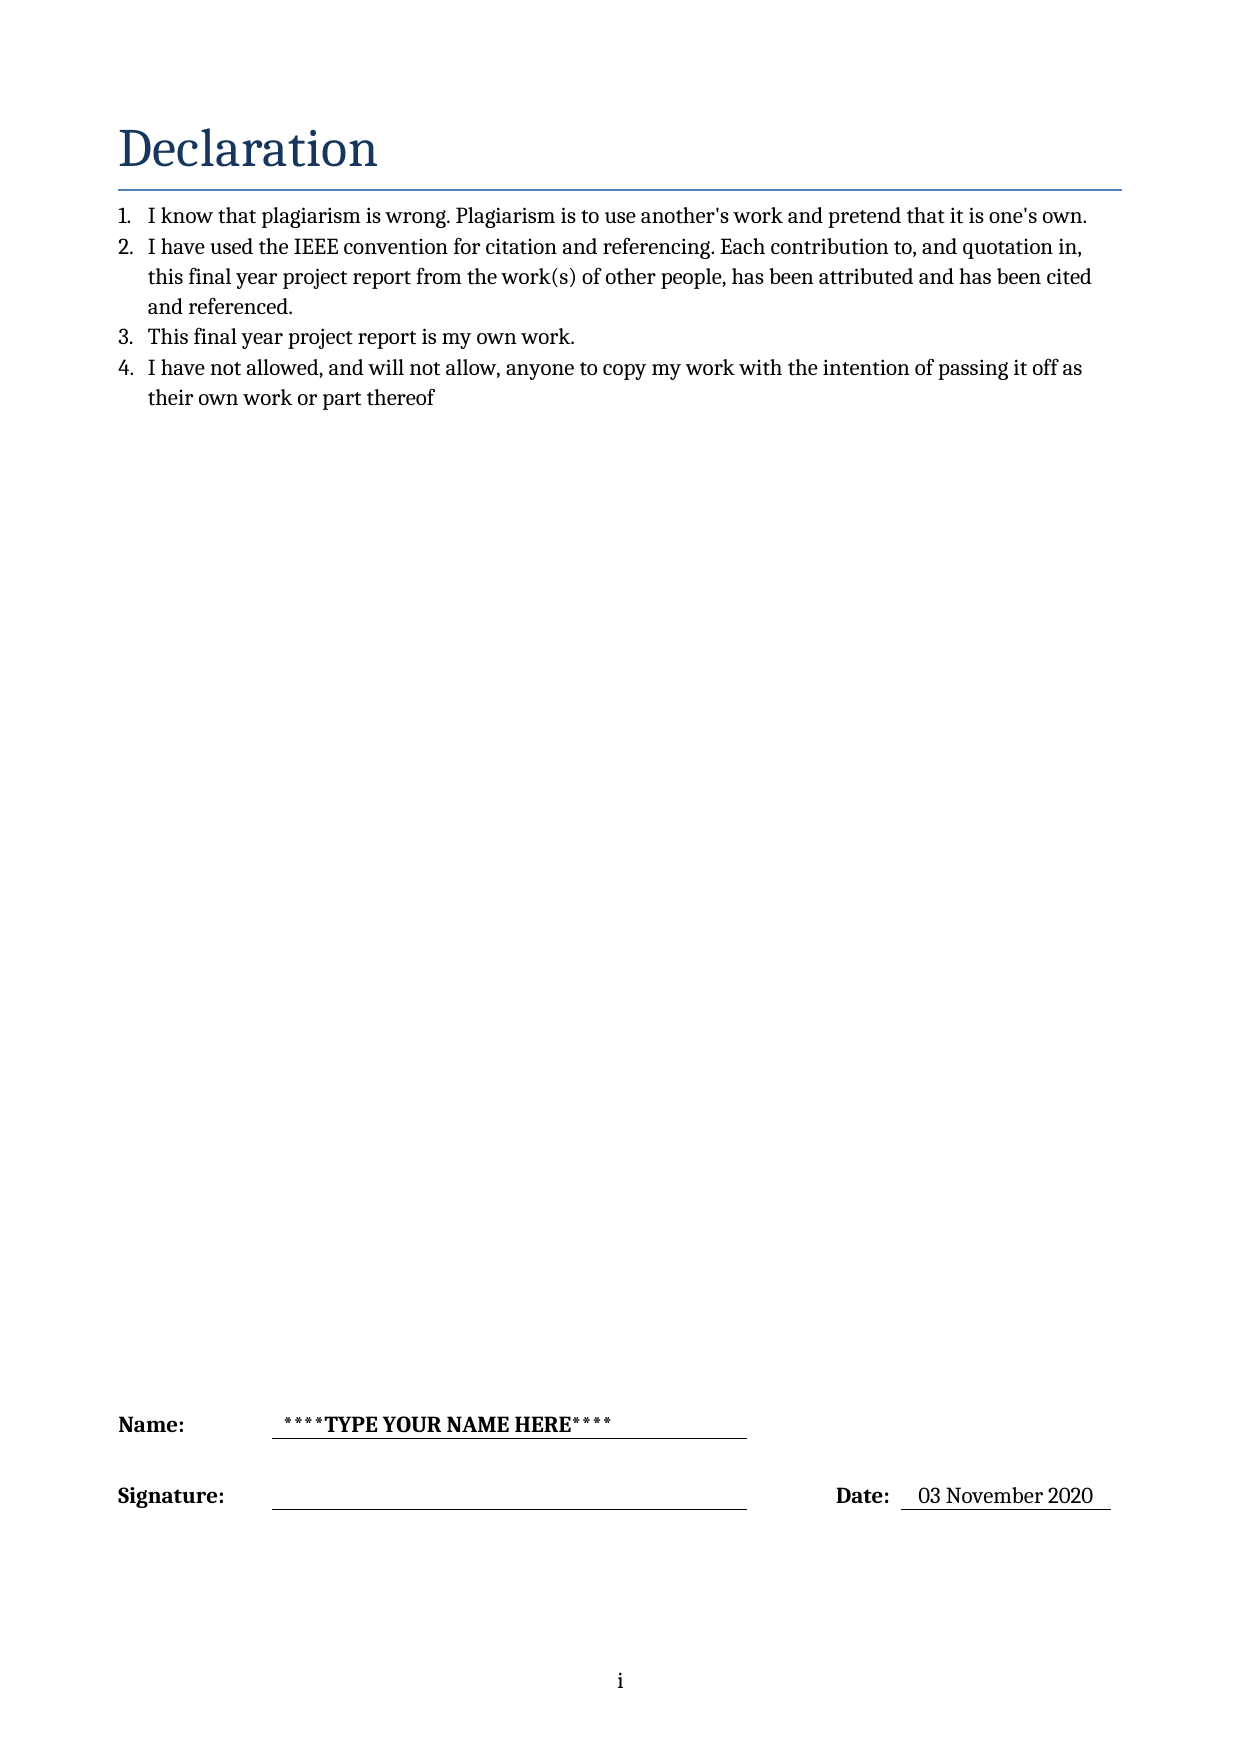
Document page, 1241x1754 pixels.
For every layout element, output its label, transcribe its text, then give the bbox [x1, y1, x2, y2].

table_cell 03 November 2020 [901, 1438, 1111, 1509]
title Declaration [118, 118, 1122, 189]
table_cell Signature: [107, 1438, 272, 1509]
list I have not allowed, and will not allow, anyone to copy my work with the intention of passing it off as their own work or part thereof [118, 354, 1122, 411]
list This final year project report is my own work. [118, 324, 1122, 351]
table_cell [272, 1439, 747, 1509]
list I have used the IEEE convention for citation and referencing. Each contribution to, and quotation in, this final year project report from the work(s) of other people, has been attributed and has been cited and referenced. [118, 233, 1122, 320]
table_cell Date: [747, 1438, 901, 1509]
table_header [747, 1412, 1111, 1438]
table_header Name: [107, 1412, 272, 1438]
list I know that plagiarism is wrong. Plagiarism is to use another's work and pretend that it is one's own. [118, 203, 1122, 230]
table_header ****TYPE YOUR NAME HERE**** [272, 1412, 747, 1438]
